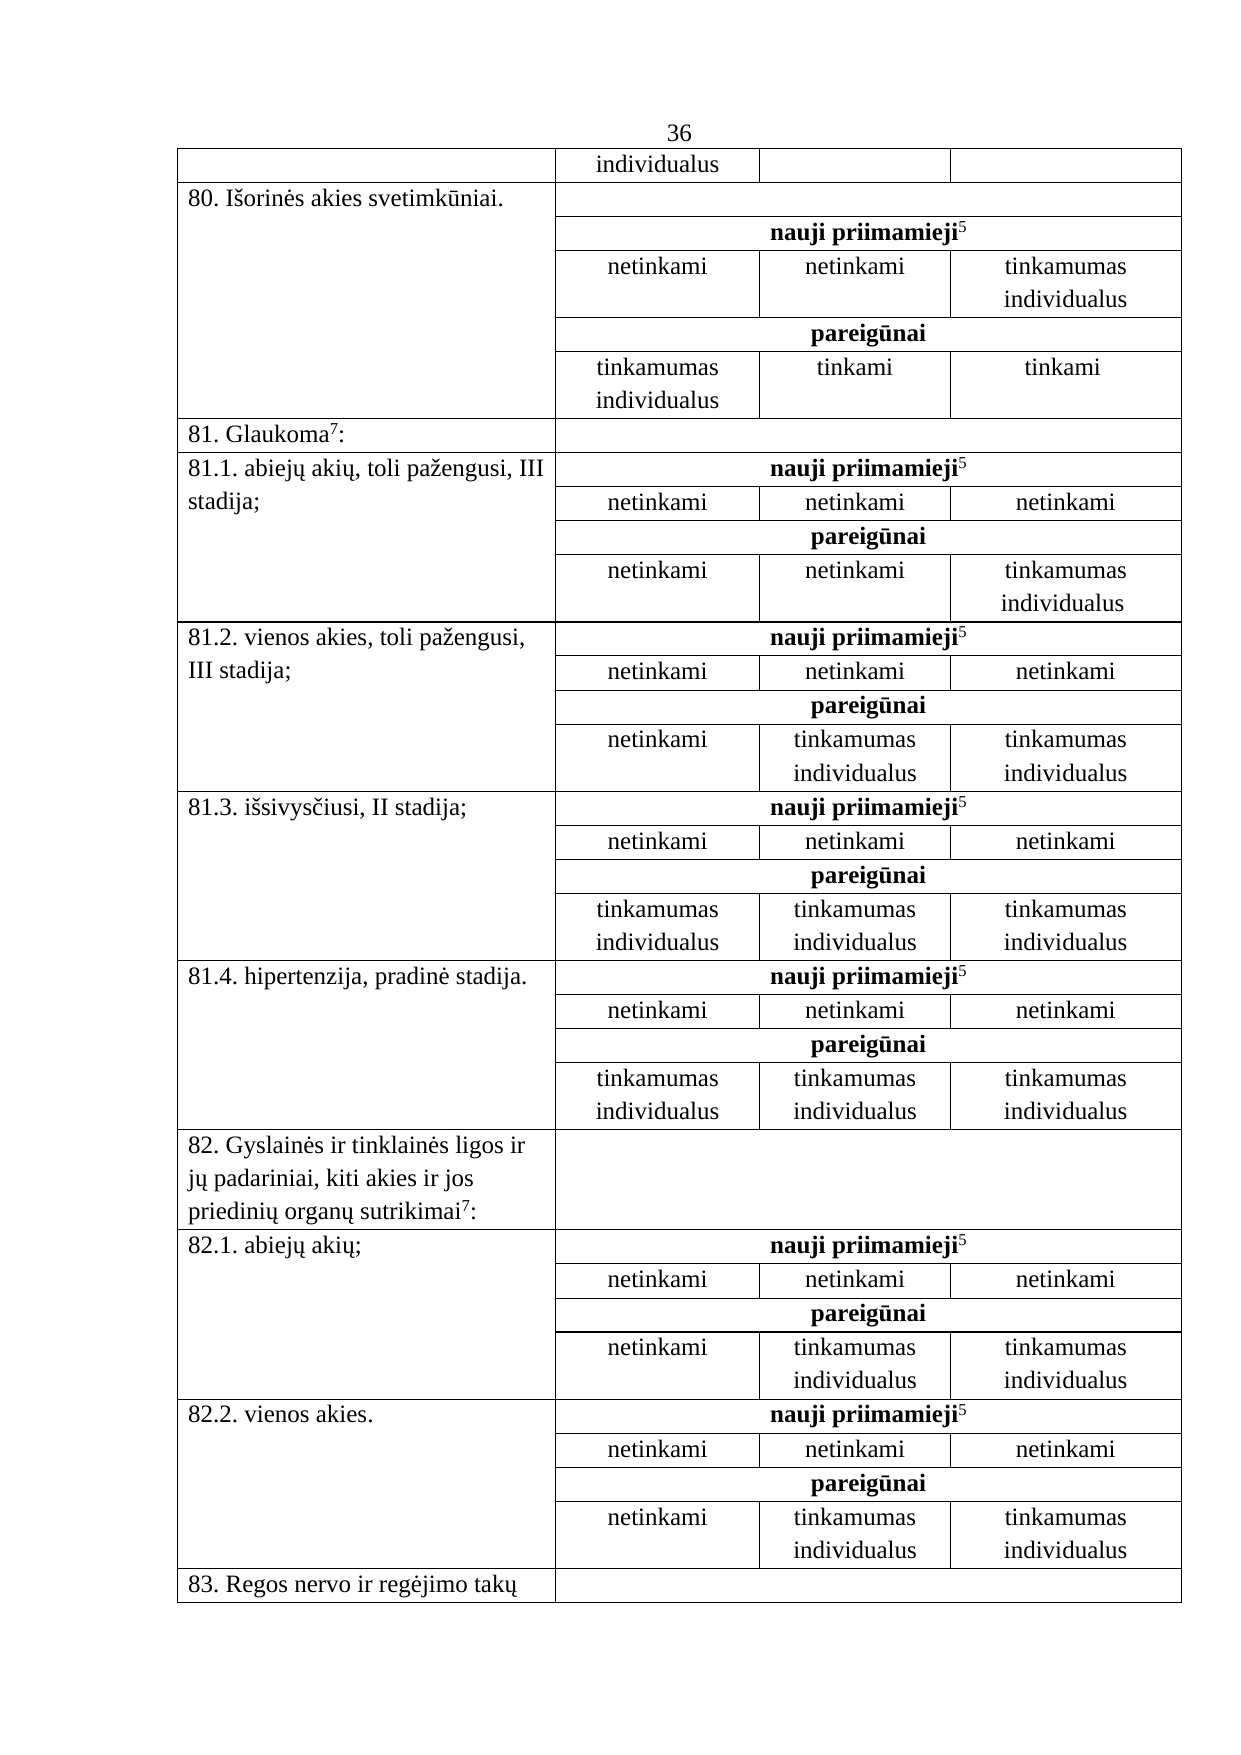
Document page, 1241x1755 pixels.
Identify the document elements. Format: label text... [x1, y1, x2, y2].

table_cell tinkamumas individualus [951, 555, 1181, 621]
table_cell netinkami [556, 995, 759, 1028]
table_cell 81.3. išsivysčiusi, II stadija; [178, 792, 555, 960]
table_cell pareigūnai [556, 860, 1181, 893]
table_cell pareigūnai [556, 1468, 1181, 1501]
table_cell netinkami [556, 555, 759, 621]
table_cell tinkamumas individualus [556, 1063, 759, 1129]
table_cell [951, 149, 1181, 182]
table_cell nauji priimamieji5 [556, 217, 1181, 250]
table_cell netinkami [760, 826, 950, 859]
table_cell tinkamumas individualus [951, 1502, 1181, 1568]
table_cell netinkami [556, 656, 759, 689]
table_cell netinkami [556, 1333, 759, 1398]
table_cell 80. Išorinės akies svetimkūniai. [178, 183, 555, 418]
table_cell [556, 1569, 1181, 1602]
table_cell tinkamumas individualus [760, 1502, 950, 1568]
table_cell netinkami [760, 656, 950, 689]
table_cell nauji priimamieji5 [556, 623, 1181, 655]
table_cell tinkamumas individualus [760, 1063, 950, 1129]
table_cell tinkami [951, 352, 1181, 418]
table_cell tinkamumas individualus [951, 894, 1181, 960]
table_cell netinkami [951, 995, 1181, 1028]
table_cell nauji priimamieji5 [556, 453, 1181, 486]
table_cell pareigūnai [556, 318, 1181, 351]
table_cell [556, 1130, 1181, 1229]
table_cell pareigūnai [556, 521, 1181, 554]
table_cell netinkami [556, 251, 759, 317]
table_cell netinkami [556, 1502, 759, 1568]
table_cell [178, 149, 555, 182]
table_cell netinkami [760, 251, 950, 317]
table_cell netinkami [556, 725, 759, 791]
table_cell nauji priimamieji5 [556, 792, 1181, 825]
table_cell tinkami [760, 352, 950, 418]
table_cell nauji priimamieji5 [556, 1230, 1181, 1263]
table_cell [556, 419, 1181, 452]
table_cell netinkami [951, 656, 1181, 689]
table_cell 81. Glaukoma7: [178, 419, 555, 452]
table_cell 82. Gyslainės ir tinklainės ligos ir jų padariniai, kiti akies ir jos priedinių organų sutrikimai7: [178, 1130, 555, 1229]
table_cell netinkami [556, 1264, 759, 1297]
table_cell netinkami [760, 995, 950, 1028]
table_cell netinkami [760, 555, 950, 621]
table_cell netinkami [760, 1264, 950, 1297]
table_cell netinkami [556, 826, 759, 859]
table_cell tinkamumas individualus [760, 894, 950, 960]
table_cell netinkami [760, 1434, 950, 1467]
table_cell [760, 149, 950, 182]
table_cell tinkamumas individualus [556, 894, 759, 960]
table_cell 81.1. abiejų akių, toli pažengusi, III stadija; [178, 453, 555, 621]
table_cell netinkami [951, 487, 1181, 520]
table_cell pareigūnai [556, 691, 1181, 723]
table_cell netinkami [556, 1434, 759, 1467]
table_cell 82.2. vienos akies. [178, 1400, 555, 1568]
table_cell nauji priimamieji5 [556, 1400, 1181, 1433]
table_cell tinkamumas individualus [951, 1063, 1181, 1129]
table_cell individualus [556, 149, 759, 182]
table_cell tinkamumas individualus [951, 1333, 1181, 1398]
table_cell pareigūnai [556, 1029, 1181, 1062]
table_cell pareigūnai [556, 1299, 1181, 1331]
table_cell netinkami [760, 487, 950, 520]
table_cell tinkamumas individualus [951, 251, 1181, 317]
table_cell netinkami [951, 826, 1181, 859]
table_cell netinkami [951, 1264, 1181, 1297]
table_cell netinkami [556, 487, 759, 520]
table_cell 82.1. abiejų akių; [178, 1230, 555, 1398]
table_cell tinkamumas individualus [556, 352, 759, 418]
table_cell 83. Regos nervo ir regėjimo takų [178, 1569, 555, 1602]
table_cell tinkamumas individualus [951, 725, 1181, 791]
table_cell netinkami [951, 1434, 1181, 1467]
table_cell 81.2. vienos akies, toli pažengusi, III stadija; [178, 623, 555, 791]
table_cell tinkamumas individualus [760, 1333, 950, 1398]
table_cell tinkamumas individualus [760, 725, 950, 791]
table_cell nauji priimamieji5 [556, 961, 1181, 994]
table_cell 81.4. hipertenzija, pradinė stadija. [178, 961, 555, 1129]
table_cell [556, 183, 1181, 216]
